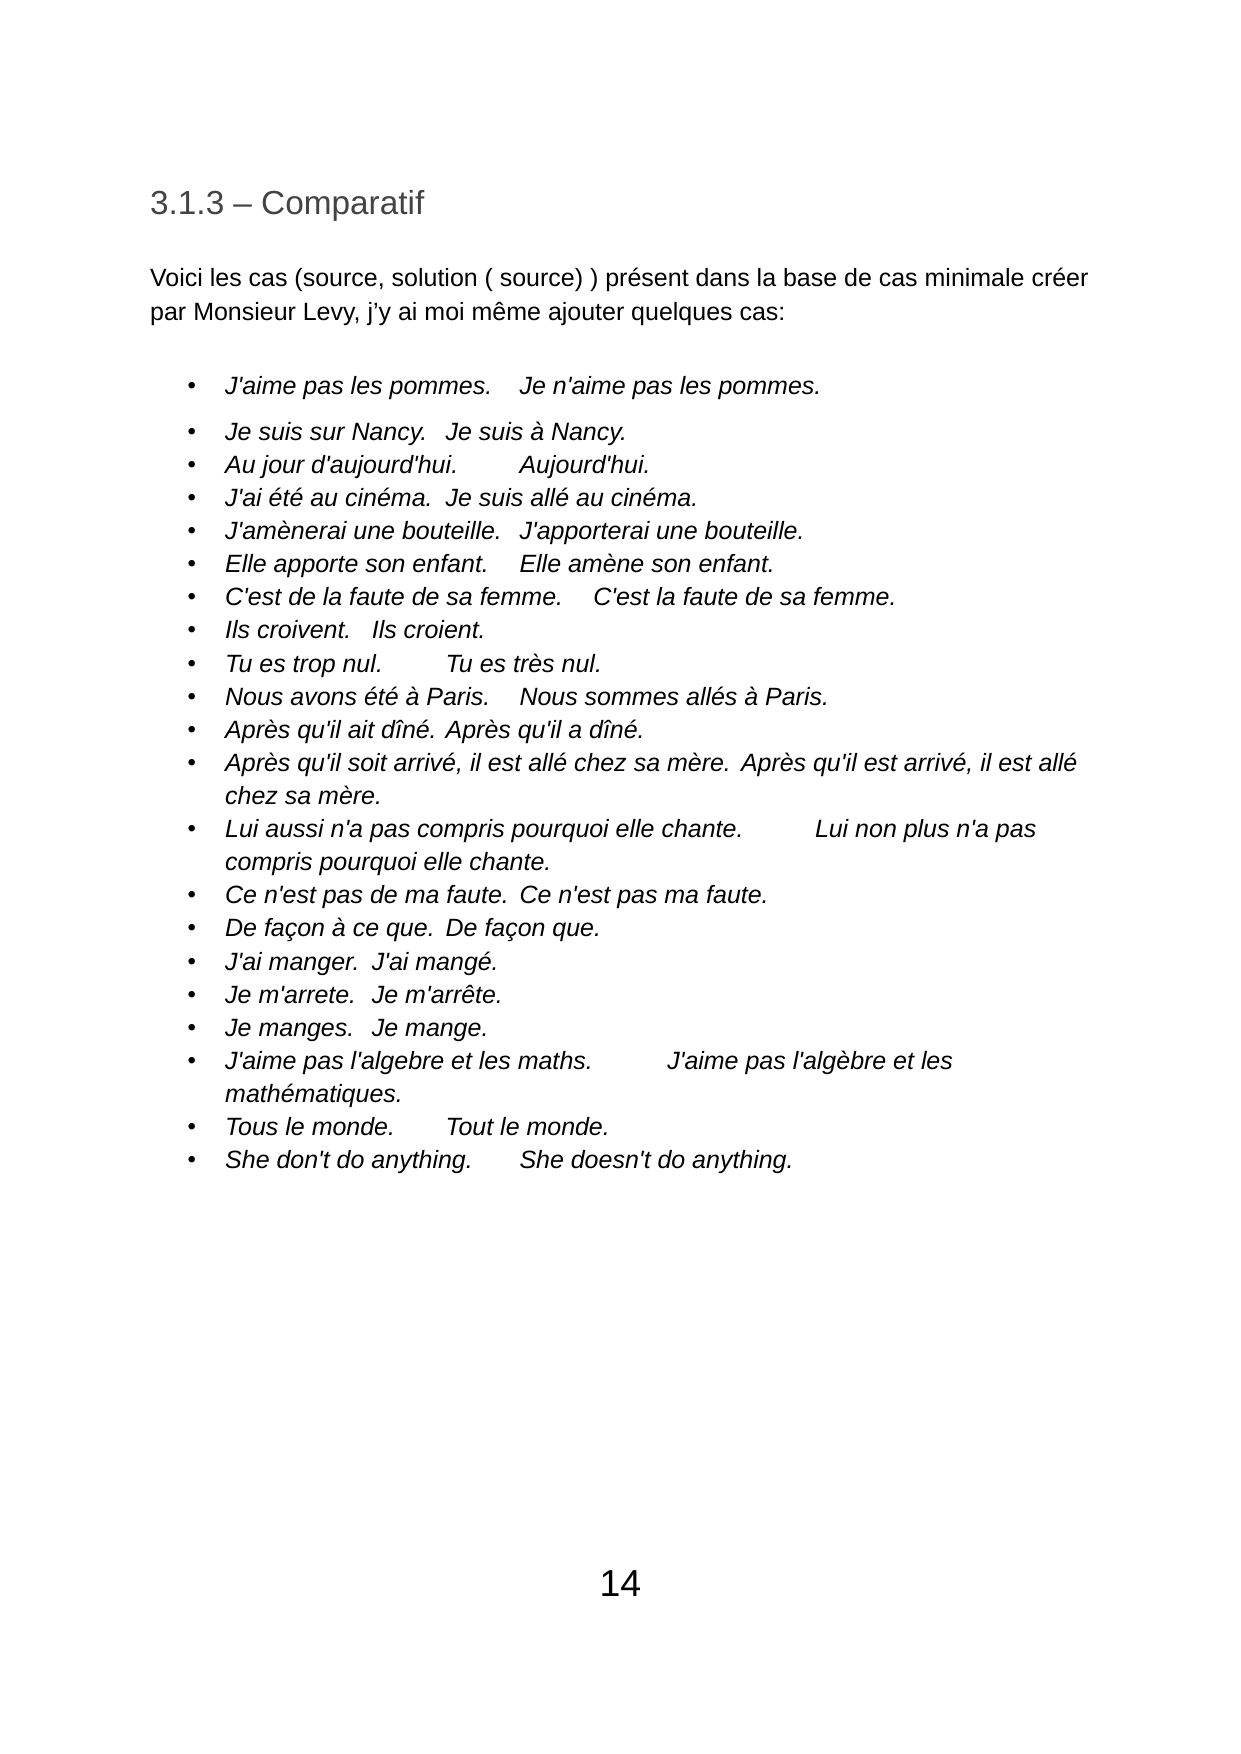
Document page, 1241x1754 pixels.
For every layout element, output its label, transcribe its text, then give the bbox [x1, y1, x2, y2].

list De façon à ce que. De façon que. [187, 913, 1090, 942]
list Au jour d'aujourd'hui. Aujourd'hui. [187, 450, 1090, 479]
list Lui aussi n'a pas compris pourquoi elle chante. Lui non plus n'a pas compris pourquoi elle chante. [187, 814, 1090, 876]
list Ils croivent. Ils croient. [187, 616, 1090, 644]
list Je manges. Je mange. [187, 1013, 1090, 1042]
list J'ai été au cinéma. Je suis allé au cinéma. [187, 483, 1090, 512]
list Ce n'est pas de ma faute. Ce n'est pas ma faute. [187, 880, 1090, 909]
list Je m'arrete. Je m'arrête. [187, 980, 1090, 1008]
text Voici les cas (source, solution ( source) ) présent dans la base de cas minimale créer par Monsieur Levy, j’y ai moi même ajouter quelques cas: [150, 263, 1090, 325]
list Tous le monde. Tout le monde. [187, 1112, 1090, 1141]
list Nous avons été à Paris. Nous sommes allés à Paris. [187, 682, 1090, 711]
subtitle 3.1.3 – Comparatif [150, 183, 1090, 222]
list J'aime pas les pommes. Je n'aime pas les pommes. [187, 371, 1090, 400]
list J'ai manger. J'ai mangé. [187, 947, 1090, 975]
list She don't do anything. She doesn't do anything. [187, 1145, 1090, 1174]
list Après qu'il ait dîné. Après qu'il a dîné. [187, 715, 1090, 744]
list J'amènerai une bouteille. J'apporterai une bouteille. [187, 516, 1090, 545]
list Elle apporte son enfant. Elle amène son enfant. [187, 549, 1090, 578]
list C'est de la faute de sa femme. C'est la faute de sa femme. [187, 582, 1090, 611]
list J'aime pas l'algebre et les maths. J'aime pas l'algèbre et les mathématiques. [187, 1046, 1090, 1108]
list Tu es trop nul. Tu es très nul. [187, 649, 1090, 677]
list Je suis sur Nancy. Je suis à Nancy. [187, 417, 1090, 446]
list Après qu'il soit arrivé, il est allé chez sa mère. Après qu'il est arrivé, il est allé chez sa mère. [187, 748, 1090, 810]
